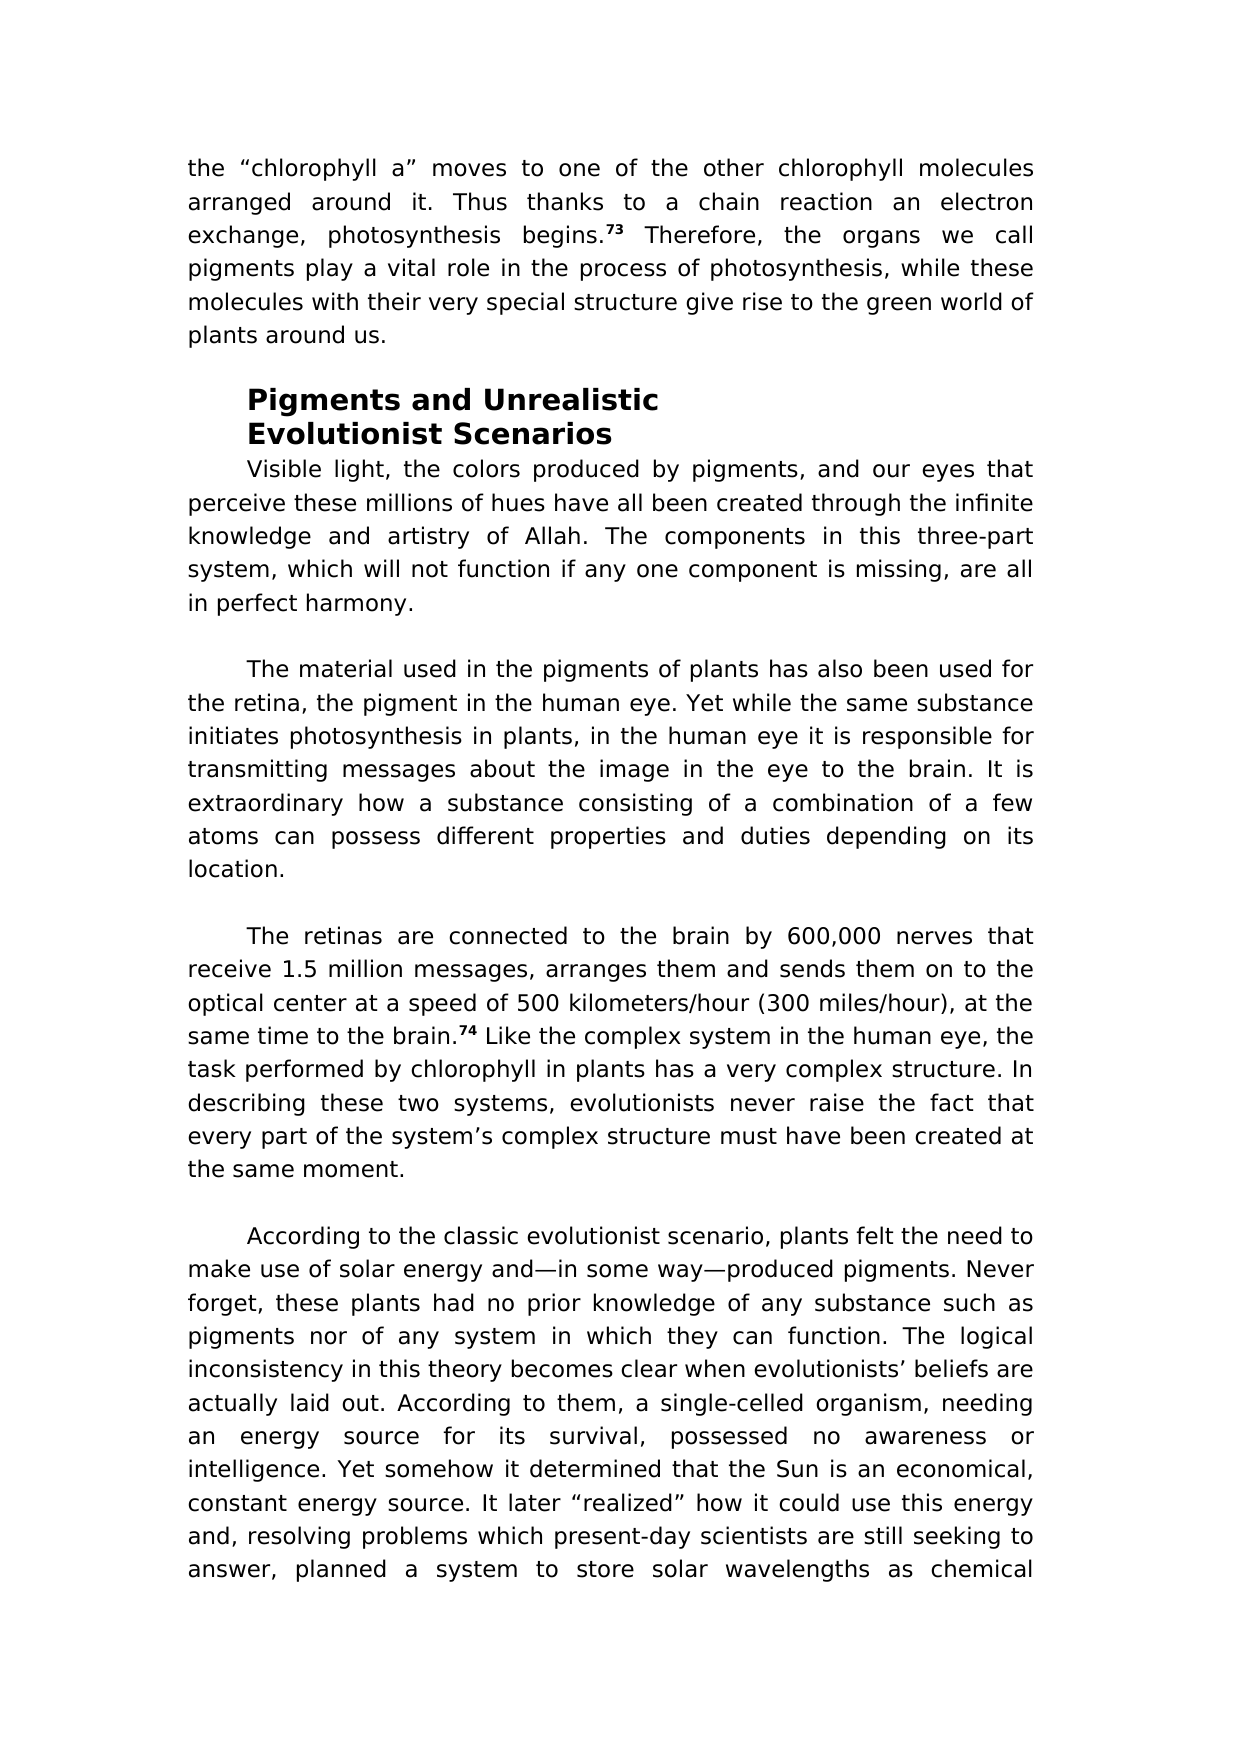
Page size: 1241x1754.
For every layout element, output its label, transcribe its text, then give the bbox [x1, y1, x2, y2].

text Pigments and Unrealistic [187, 383, 1035, 417]
text the “chlorophyll a” moves to one of the other chlorophyll molecules arranged around it. Thus thanks to a chain reaction an electron exchange, photosynthesis begins. Therefore, the organs we call pigments play a vital role in the process of photosynthesis, while these molecules with their very special structure give rise to the green world of plants around us. [187, 150, 1035, 350]
text According to the classic evolutionist scenario, plants felt the need to make use of solar energy and—in some way—produced pigments. Never forget, these plants had no prior knowledge of any substance such as pigments nor of any system in which they can function. The logical inconsistency in this theory becomes clear when evolutionists’ beliefs are actually laid out. According to them, a single-celled organism, needing an energy source for its survival, possessed no awareness or intelligence. Yet somehow it determined that the Sun is an economical, constant energy source. It later “realized” how it could use this energy and, resolving problems which present-day scientists are still seeking to answer, planned a system to store solar wavelengths as chemical [187, 1218, 1035, 1584]
text The material used in the pigments of plants has also been used for the retina, the pigment in the human eye. Yet while the same substance initiates photosynthesis in plants, in the human eye it is responsible for transmitting messages about the image in the eye to the brain. It is extraordinary how a substance consisting of a combination of a few atoms can possess different properties and duties depending on its location. [187, 651, 1035, 884]
text Evolutionist Scenarios [187, 417, 1035, 451]
text Visible light, the colors produced by pigments, and our eyes that perceive these millions of hues have all been created through the infinite knowledge and artistry of Allah. The components in this three-part system, which will not function if any one component is missing, are all in perfect harmony. [187, 451, 1035, 618]
text The retinas are connected to the brain by 600,000 nerves that receive 1.5 million messages, arranges them and sends them on to the optical center at a speed of 500 kilometers/hour (300 miles/hour), at the same time to the brain. Like the complex system in the human eye, the task performed by chlorophyll in plants has a very complex structure. In describing these two systems, evolutionists never raise the fact that every part of the system’s complex structure must have been created at the same moment. [187, 918, 1035, 1184]
